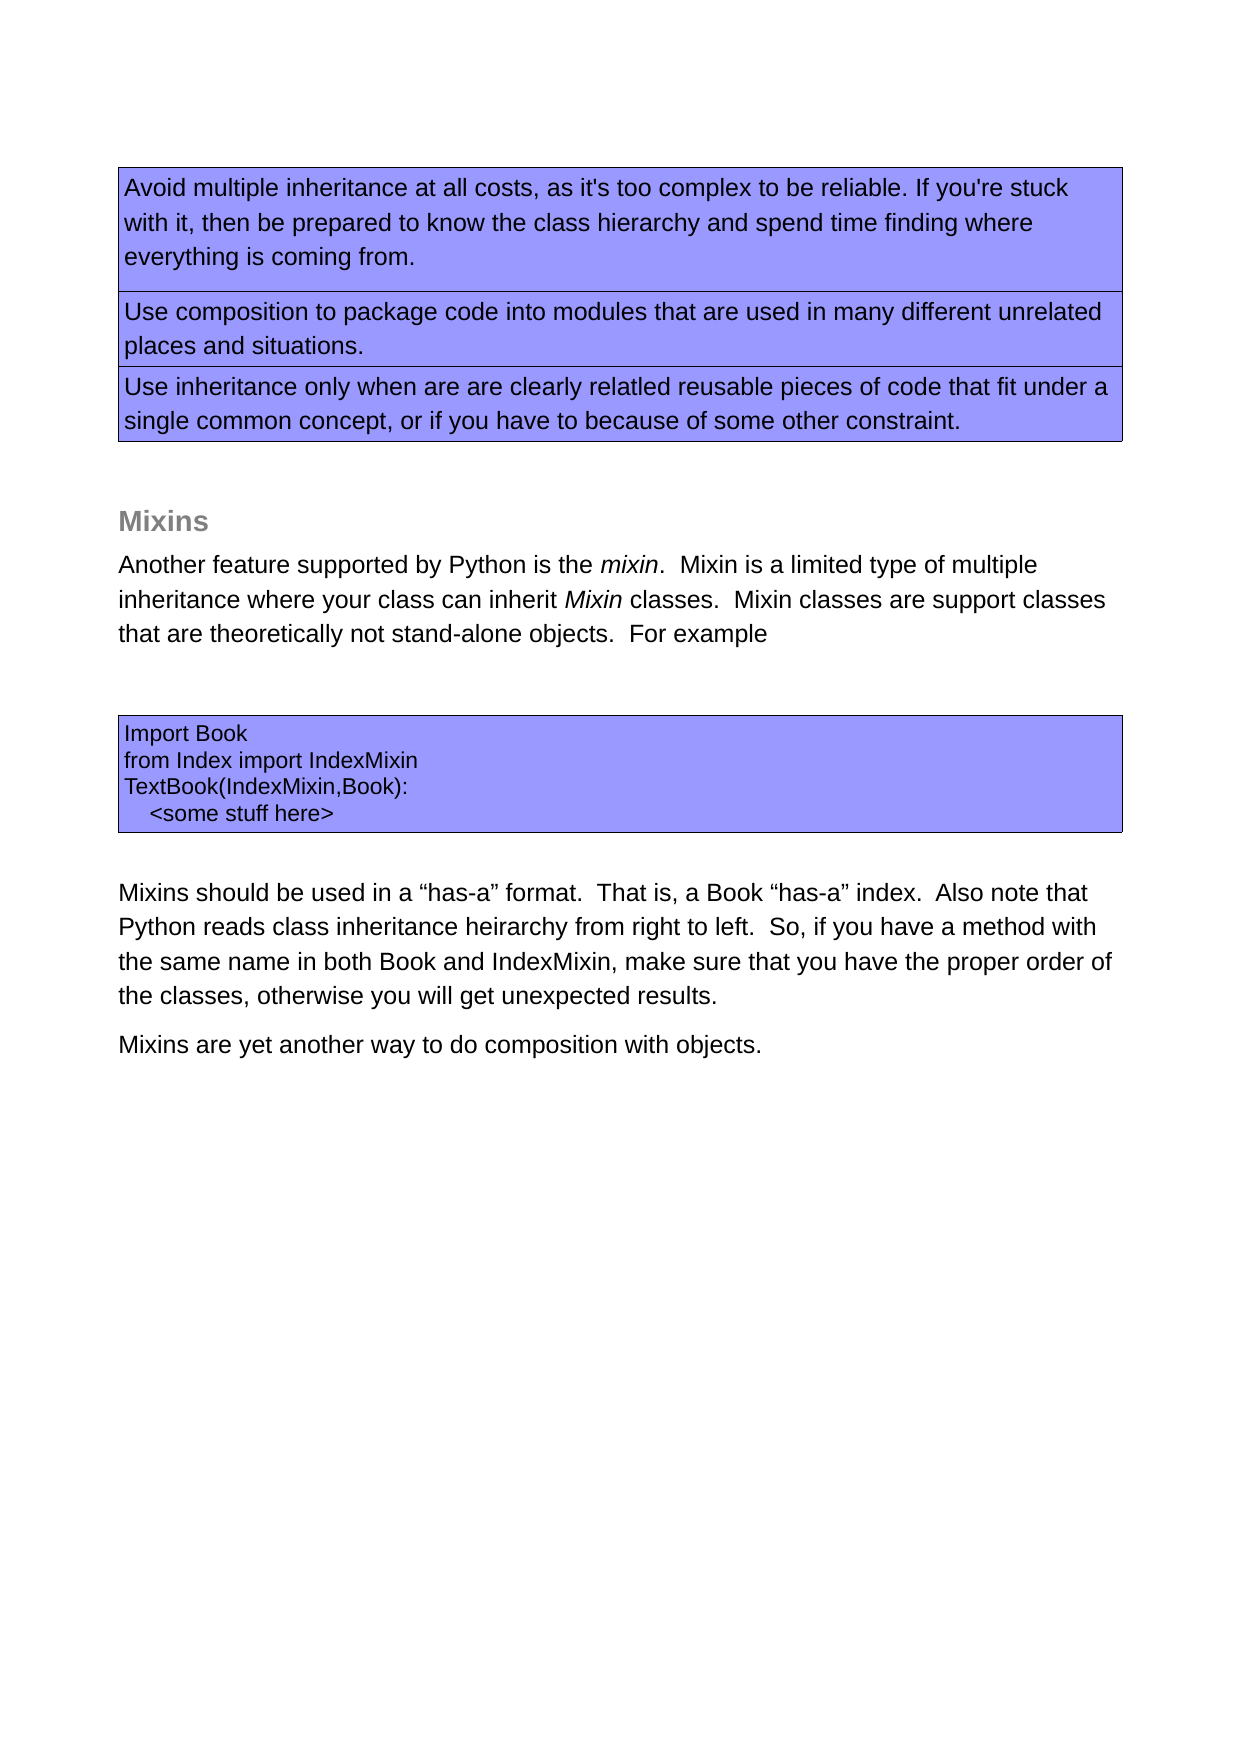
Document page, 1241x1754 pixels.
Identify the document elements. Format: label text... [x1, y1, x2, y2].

table_cell Use inheritance only when are are clearly relatled reusable pieces of code that fit under a single common concept, or if you have to because of some other constraint. [119, 367, 1122, 441]
table_header Import Book from Index import IndexMixin TextBook(IndexMixin,Book): <some stuff here> [119, 716, 1122, 832]
subtitle Mixins [118, 504, 1122, 538]
table_cell Use composition to package code into modules that are used in many different unrelated places and situations. [119, 292, 1122, 366]
text Mixins are yet another way to do composition with objects. [118, 1030, 1122, 1059]
text Another feature supported by Python is the mixin. Mixin is a limited type of multiple inheritance where your class can inherit Mixin classes. Mixin classes are support classes that are theoretically not stand-alone objects. For example [118, 550, 1122, 648]
table_header Avoid multiple inheritance at all costs, as it's too complex to be reliable. If you're stuck with it, then be prepared to know the class hierarchy and spend time finding where everything is coming from. [119, 168, 1122, 291]
text Mixins should be used in a “has-a” format. That is, a Book “has-a” index. Also note that Python reads class inheritance heirarchy from right to left. So, if you have a method with the same name in both Book and IndexMixin, make sure that you have the proper order of the classes, otherwise you will get unexpected results. [118, 878, 1122, 1010]
